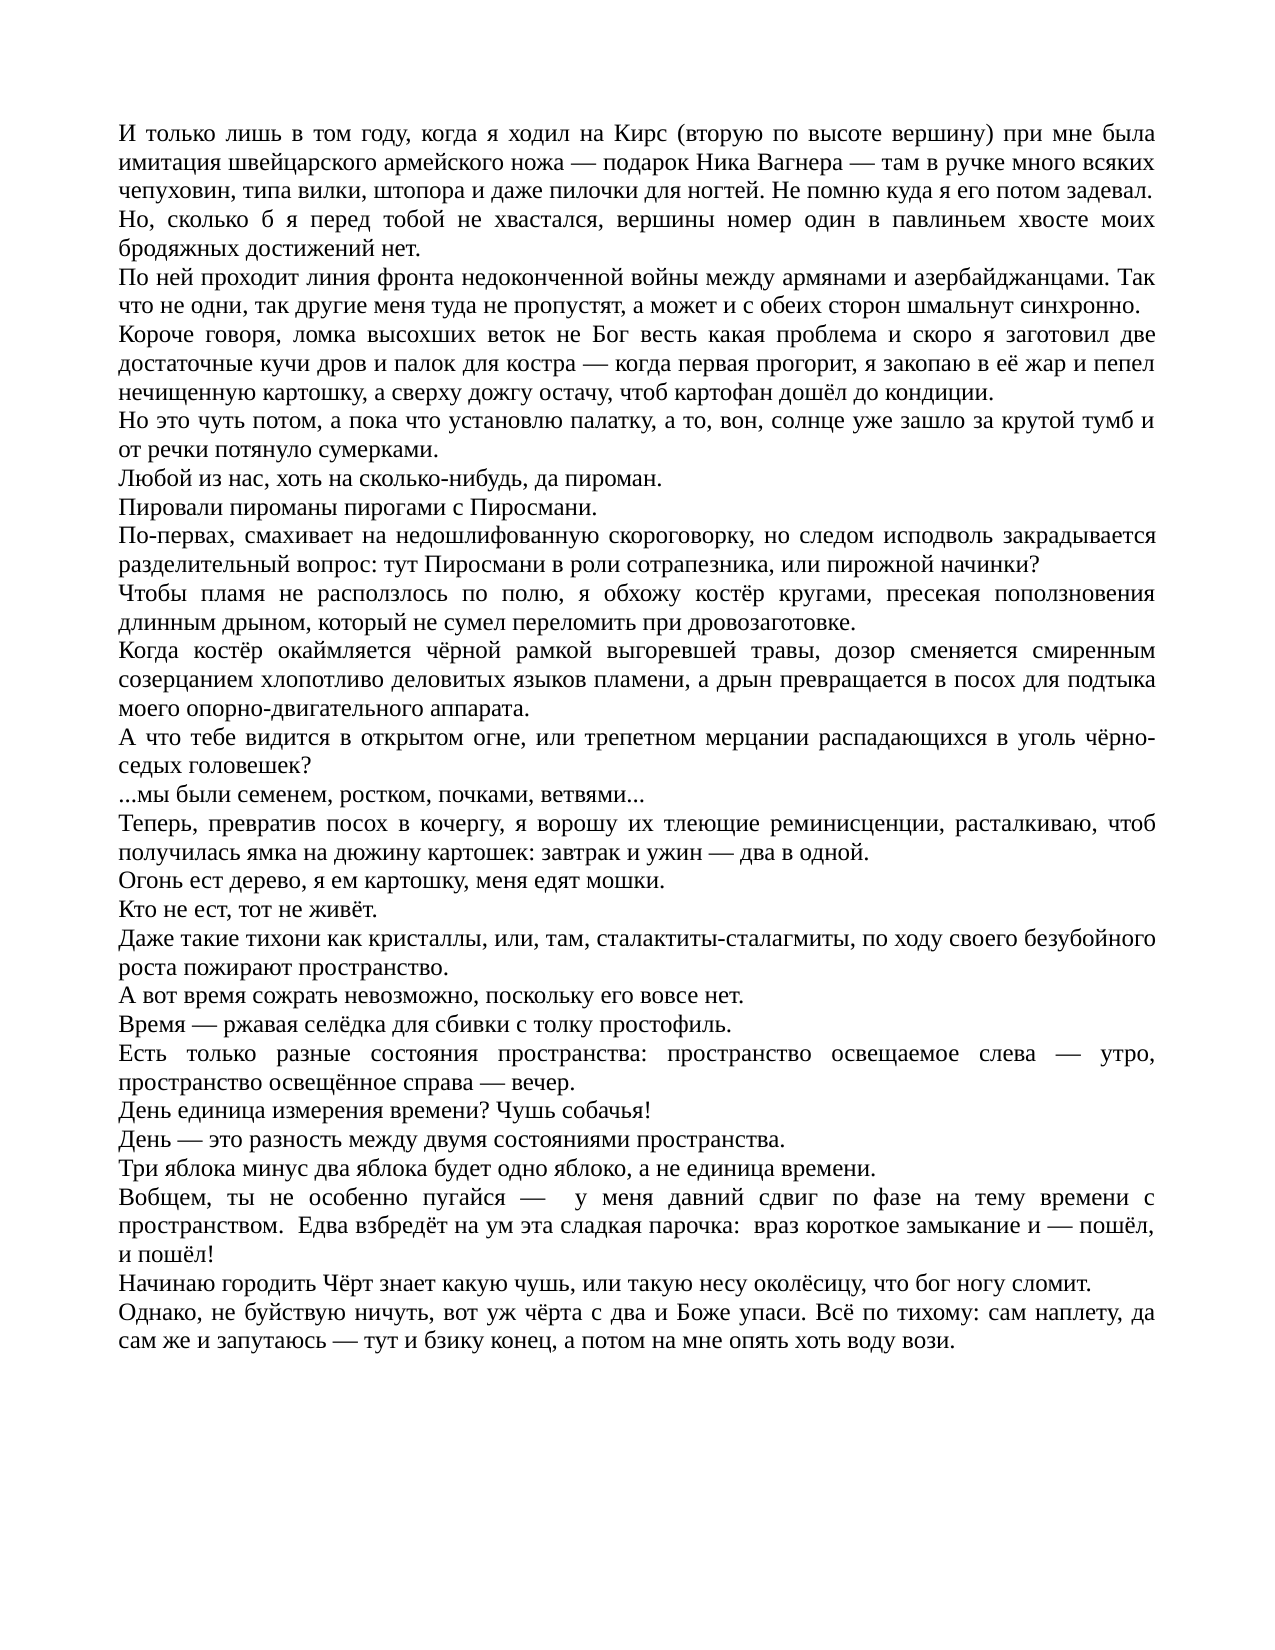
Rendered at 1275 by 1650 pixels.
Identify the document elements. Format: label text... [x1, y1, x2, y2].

text Время — ржавая селёдка для сбивки с толку простофиль. [118, 1009, 1157, 1038]
text Кто не ест, тот не живёт. [118, 894, 1157, 923]
text Но это чуть потом, а пока что установлю палатку, а то, вон, солнце уже зашло за крутой тумб и от речки потянуло сумерками. [118, 406, 1157, 463]
text Есть только разные состояния пространства: пространство освещаемое слева — утро, пространство освещённое справа — вечер. [118, 1038, 1157, 1096]
text А что тебе видится в открытом огне, или трепетном мерцании распадающихся в уголь чёрно-седых головешек? [118, 722, 1157, 779]
text Короче говоря, ломка высохших веток не Бог весть какая проблема и скоро я заготовил две достаточные кучи дров и палок для костра — когда первая прогорит, я закопаю в её жар и пепел нечищенную картошку, а сверху дожгу остачу, чтоб картофан дошёл до кондиции. [118, 319, 1157, 406]
text А вот время сожрать невозможно, поскольку его вовсе нет. [118, 981, 1157, 1009]
text Чтобы пламя не расползлось по полю, я обхожу костёр кругами, пресекая поползновения длинным дрыном, который не сумел переломить при дровозаготовке. [118, 578, 1157, 636]
text Но, сколько б я перед тобой не хвастался, вершины номер один в павлиньем хвосте моих бродяжных достижений нет. [118, 204, 1157, 262]
text Однако, не буйствую ничуть, вот уж чёрта с два и Боже упаси. Всё по тихому: сам наплету, да сам же и запутаюсь — тут и бзику конец, а потом на мне опять хоть воду вози. [118, 1297, 1157, 1354]
text Теперь, превратив посох в кочергу, я ворошу их тлеющие реминисценции, расталкиваю, чтоб получилась ямка на дюжину картошек: завтрак и ужин — два в одной. [118, 808, 1157, 866]
text Даже такие тихони как кристаллы, или, там, сталактиты-сталагмиты, по ходу своего безубойного роста пожирают пространство. [118, 923, 1157, 981]
text ...мы были семенем, ростком, почками, ветвями... [118, 779, 1157, 808]
text И только лишь в том году, когда я ходил на Кирс (вторую по высоте вершину) при мне была имитация швейцарского армейского ножа — подарок Ника Вагнера — там в ручке много всяких чепуховин, типа вилки, штопора и даже пилочки для ногтей. Не помню куда я его потом задевал. [118, 118, 1157, 204]
text Огонь ест дерево, я ем картошку, меня едят мошки. [118, 866, 1157, 894]
text По ней проходит линия фронта недоконченной войны между армянами и азербайджанцами. Так что не одни, так другие меня туда не пропустят, а может и с обеих сторон шмальнут синхронно. [118, 262, 1157, 319]
text Когда костёр окаймляется чёрной рамкой выгоревшей травы, дозор сменяется смиренным созерцанием хлопотливо деловитых языков пламени, а дрын превращается в посох для подтыка моего опорно-двигательного аппарата. [118, 636, 1157, 722]
text Вобщем, ты не особенно пугайся — у меня давний сдвиг по фазе на тему времени с пространством. Едва взбредёт на ум эта сладкая парочка: враз короткое замыкание и — пошёл, и пошёл! [118, 1182, 1157, 1268]
text День единица измерения времени? Чушь собачья! [118, 1096, 1157, 1124]
text Три яблока минус два яблока будет одно яблоко, а не единица времени. [118, 1153, 1157, 1182]
text Пировали пироманы пирогами с Пиросмани. [118, 492, 1157, 521]
text По-первах, смахивает на недошлифованную скороговорку, но следом исподволь закрадывается разделительный вопрос: тут Пиросмани в роли сотрапезника, или пирожной начинки? [118, 521, 1157, 578]
text День — это разность между двумя состояниями пространства. [118, 1124, 1157, 1153]
text Начинаю городить Чёрт знает какую чушь, или такую несу околёсицу, что бог ногу сломит. [118, 1268, 1157, 1297]
text Любой из нас, хоть на сколько-нибудь, да пироман. [118, 463, 1157, 492]
